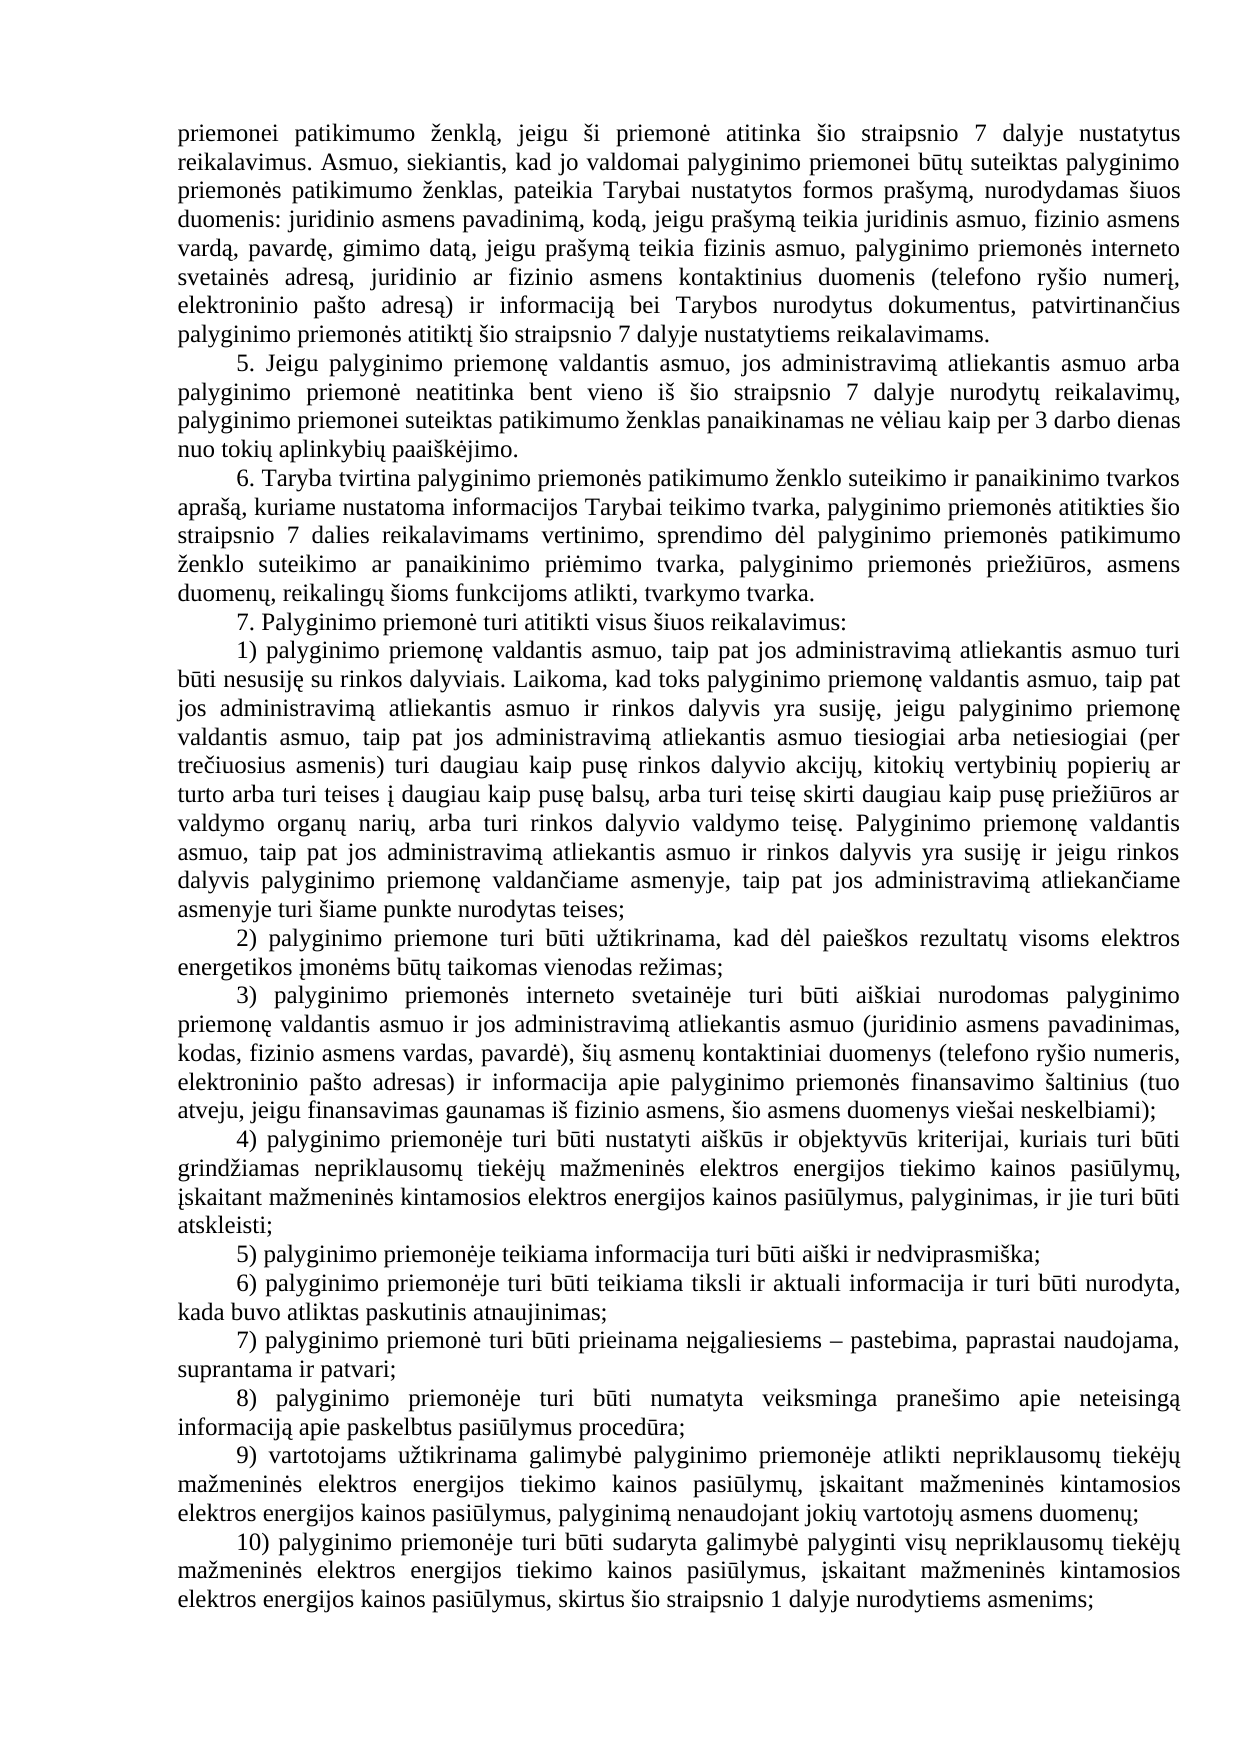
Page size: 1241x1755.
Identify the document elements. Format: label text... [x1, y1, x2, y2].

text 9) vartotojams užtikrinama galimybė palyginimo priemonėje atlikti nepriklausomų tiekėjų mažmeninės elektros energijos tiekimo kainos pasiūlymų, įskaitant mažmeninės kintamosios elektros energijos kainos pasiūlymus, palyginimą nenaudojant jokių vartotojų asmens duomenų; [177, 1441, 1181, 1527]
text priemonei patikimumo ženklą, jeigu ši priemonė atitinka šio straipsnio 7 dalyje nustatytus reikalavimus. Asmuo, siekiantis, kad jo valdomai palyginimo priemonei būtų suteiktas palyginimo priemonės patikimumo ženklas, pateikia Tarybai nustatytos formos prašymą, nurodydamas šiuos duomenis: juridinio asmens pavadinimą, kodą, jeigu prašymą teikia juridinis asmuo, fizinio asmens vardą, pavardę, gimimo datą, jeigu prašymą teikia fizinis asmuo, palyginimo priemonės interneto svetainės adresą, juridinio ar fizinio asmens kontaktinius duomenis (telefono ryšio numerį, elektroninio pašto adresą) ir informaciją bei Tarybos nurodytus dokumentus, patvirtinančius palyginimo priemonės atitiktį šio straipsnio 7 dalyje nustatytiems reikalavimams. [177, 118, 1181, 348]
text 6. Taryba tvirtina palyginimo priemonės patikimumo ženklo suteikimo ir panaikinimo tvarkos aprašą, kuriame nustatoma informacijos Tarybai teikimo tvarka, palyginimo priemonės atitikties šio straipsnio 7 dalies reikalavimams vertinimo, sprendimo dėl palyginimo priemonės patikimumo ženklo suteikimo ar panaikinimo priėmimo tvarka, palyginimo priemonės priežiūros, asmens duomenų, reikalingų šioms funkcijoms atlikti, tvarkymo tvarka. [177, 463, 1181, 607]
text 7) palyginimo priemonė turi būti prieinama neįgaliesiems – pastebima, paprastai naudojama, suprantama ir patvari; [177, 1326, 1181, 1383]
text 5) palyginimo priemonėje teikiama informacija turi būti aiški ir nedviprasmiška; [177, 1239, 1181, 1268]
text 10) palyginimo priemonėje turi būti sudaryta galimybė palyginti visų nepriklausomų tiekėjų mažmeninės elektros energijos tiekimo kainos pasiūlymus, įskaitant mažmeninės kintamosios elektros energijos kainos pasiūlymus, skirtus šio straipsnio 1 dalyje nurodytiems asmenims; [177, 1527, 1181, 1613]
text 4) palyginimo priemonėje turi būti nustatyti aiškūs ir objektyvūs kriterijai, kuriais turi būti grindžiamas nepriklausomų tiekėjų mažmeninės elektros energijos tiekimo kainos pasiūlymų, įskaitant mažmeninės kintamosios elektros energijos kainos pasiūlymus, palyginimas, ir jie turi būti atskleisti; [177, 1124, 1181, 1239]
text 6) palyginimo priemonėje turi būti teikiama tiksli ir aktuali informacija ir turi būti nurodyta, kada buvo atliktas paskutinis atnaujinimas; [177, 1268, 1181, 1326]
text 2) palyginimo priemone turi būti užtikrinama, kad dėl paieškos rezultatų visoms elektros energetikos įmonėms būtų taikomas vienodas režimas; [177, 923, 1181, 981]
text 5. Jeigu palyginimo priemonę valdantis asmuo, jos administravimą atliekantis asmuo arba palyginimo priemonė neatitinka bent vieno iš šio straipsnio 7 dalyje nurodytų reikalavimų, palyginimo priemonei suteiktas patikimumo ženklas panaikinamas ne vėliau kaip per 3 darbo dienas nuo tokių aplinkybių paaiškėjimo. [177, 348, 1181, 463]
text 3) palyginimo priemonės interneto svetainėje turi būti aiškiai nurodomas palyginimo priemonę valdantis asmuo ir jos administravimą atliekantis asmuo (juridinio asmens pavadinimas, kodas, fizinio asmens vardas, pavardė), šių asmenų kontaktiniai duomenys (telefono ryšio numeris, elektroninio pašto adresas) ir informacija apie palyginimo priemonės finansavimo šaltinius (tuo atveju, jeigu finansavimas gaunamas iš fizinio asmens, šio asmens duomenys viešai neskelbiami); [177, 981, 1181, 1124]
text 1) palyginimo priemonę valdantis asmuo, taip pat jos administravimą atliekantis asmuo turi būti nesusiję su rinkos dalyviais. Laikoma, kad toks palyginimo priemonę valdantis asmuo, taip pat jos administravimą atliekantis asmuo ir rinkos dalyvis yra susiję, jeigu palyginimo priemonę valdantis asmuo, taip pat jos administravimą atliekantis asmuo tiesiogiai arba netiesiogiai (per trečiuosius asmenis) turi daugiau kaip pusę rinkos dalyvio akcijų, kitokių vertybinių popierių ar turto arba turi teises į daugiau kaip pusę balsų, arba turi teisę skirti daugiau kaip pusę priežiūros ar valdymo organų narių, arba turi rinkos dalyvio valdymo teisę. Palyginimo priemonę valdantis asmuo, taip pat jos administravimą atliekantis asmuo ir rinkos dalyvis yra susiję ir jeigu rinkos dalyvis palyginimo priemonę valdančiame asmenyje, taip pat jos administravimą atliekančiame asmenyje turi šiame punkte nurodytas teises; [177, 636, 1181, 923]
text 7. Palyginimo priemonė turi atitikti visus šiuos reikalavimus: [177, 607, 1181, 636]
text 8) palyginimo priemonėje turi būti numatyta veiksminga pranešimo apie neteisingą informaciją apie paskelbtus pasiūlymus procedūra; [177, 1383, 1181, 1441]
